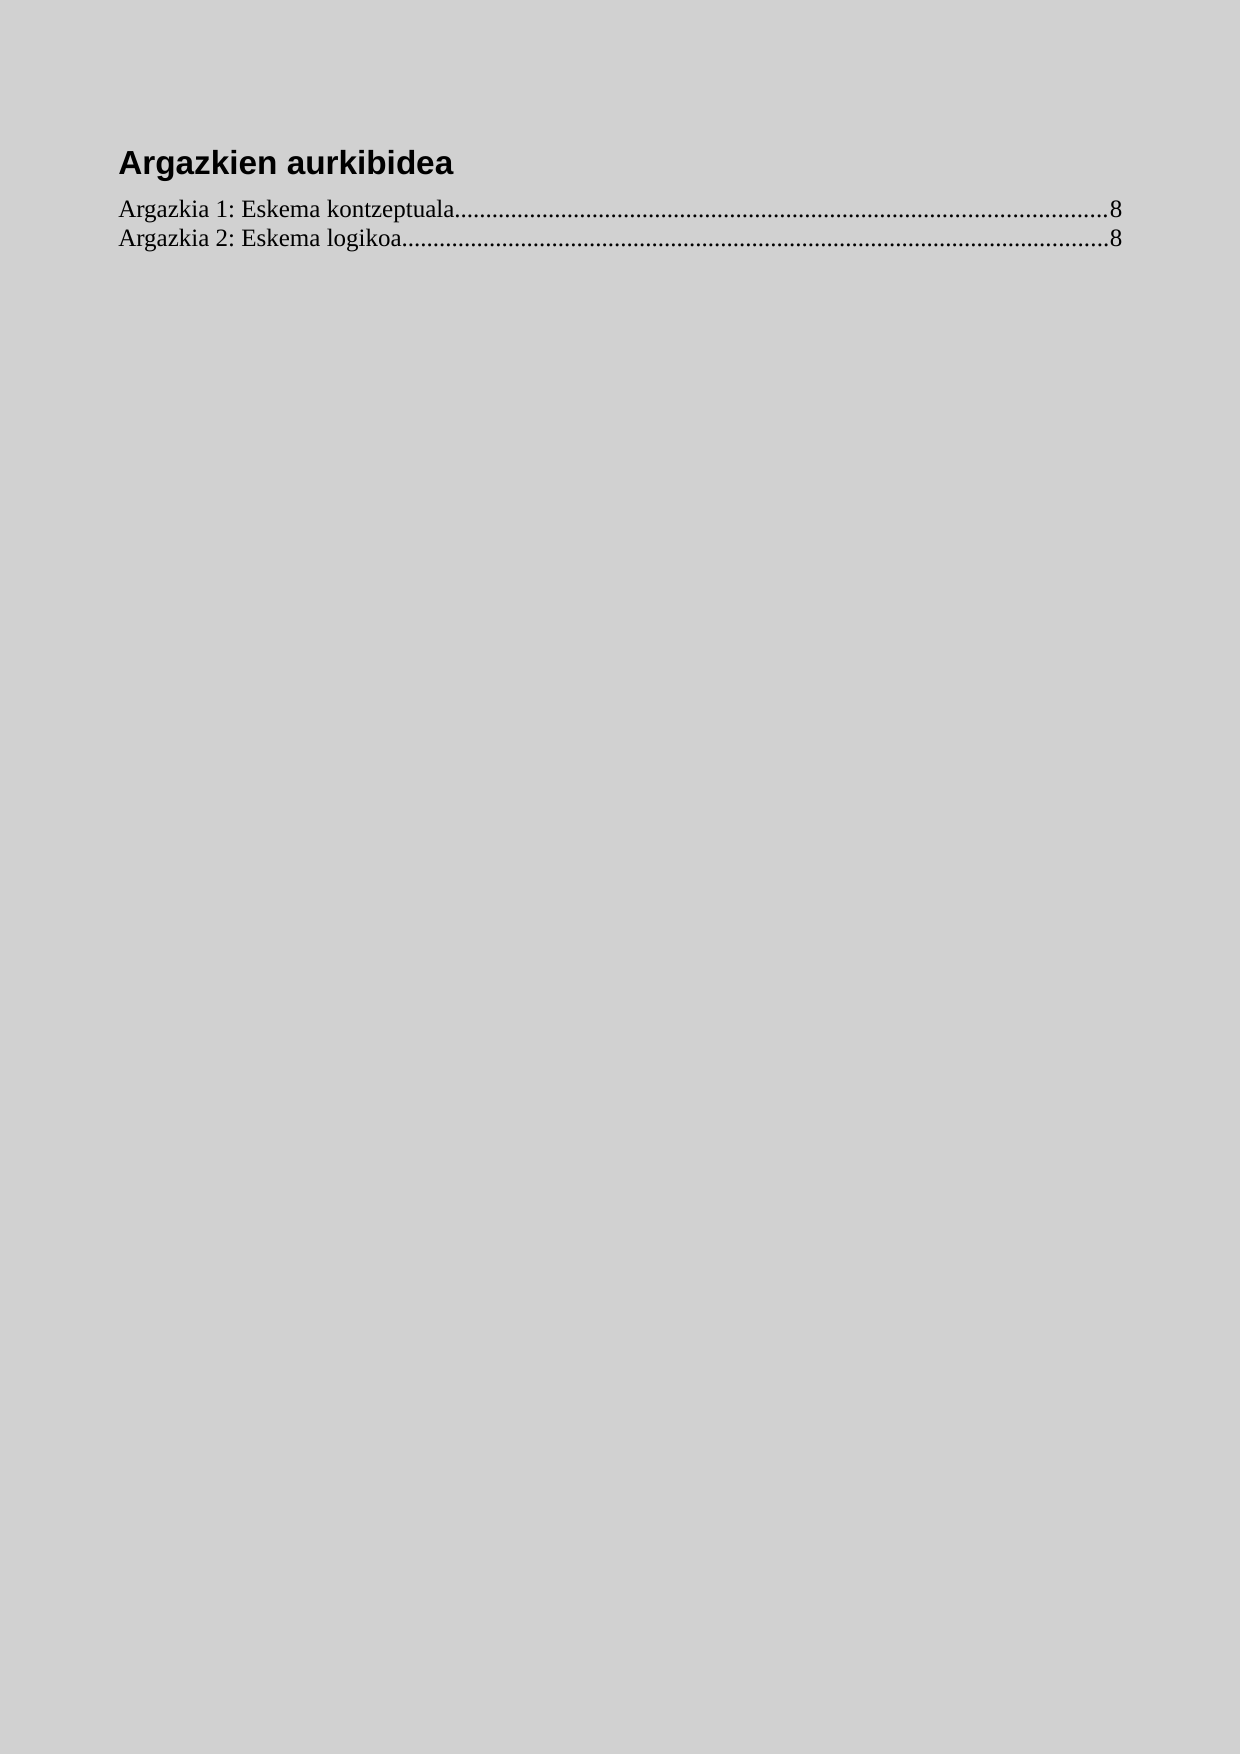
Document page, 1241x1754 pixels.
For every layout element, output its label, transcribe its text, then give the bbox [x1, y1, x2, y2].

text Argazkia 1: Eskema kontzeptuala 8 [118, 194, 1122, 223]
subtitle Argazkien aurkibidea [118, 143, 1122, 182]
text Argazkia 2: Eskema logikoa 8 [118, 223, 1122, 252]
